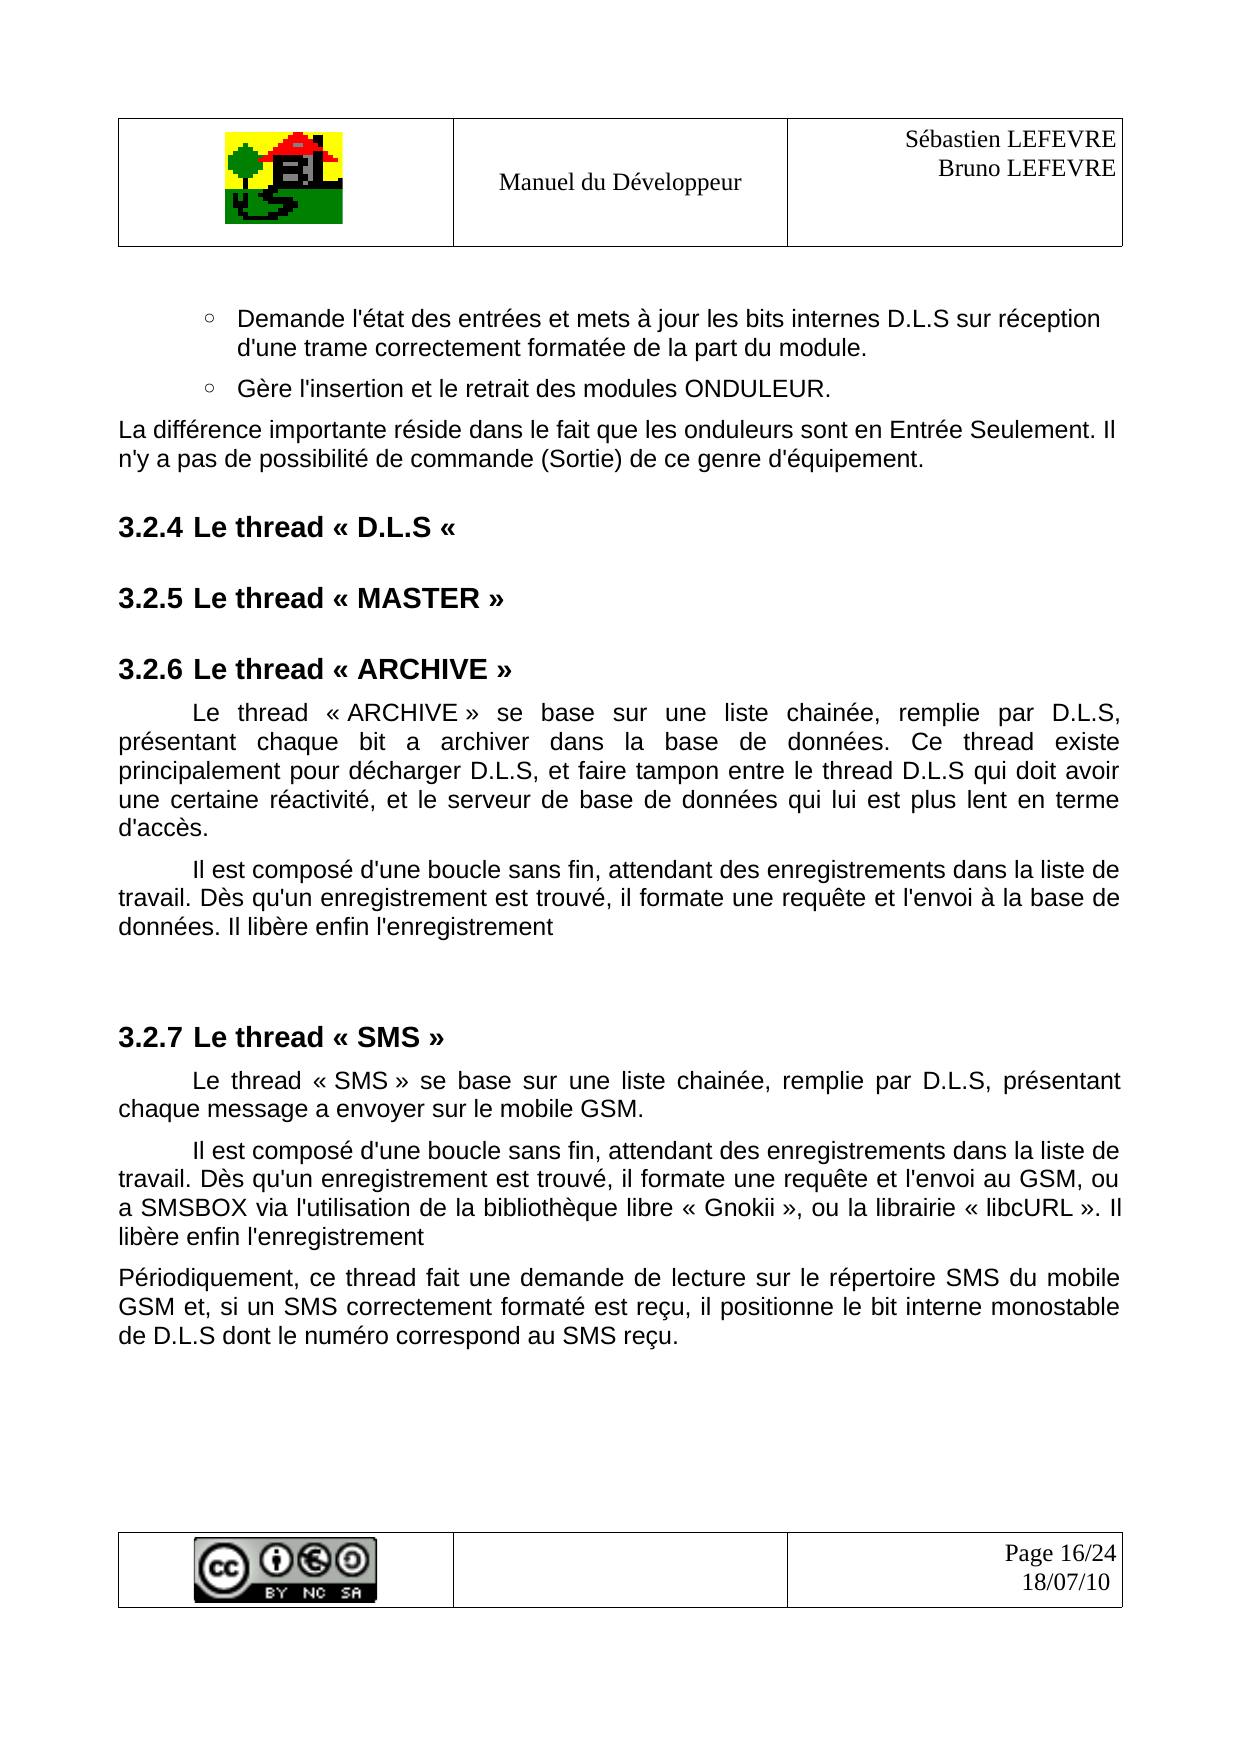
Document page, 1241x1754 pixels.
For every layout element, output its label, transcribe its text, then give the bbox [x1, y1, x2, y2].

text Le thread « SMS » se base sur une liste chainée, remplie par D.L.S, présentant chaque message a envoyer sur le mobile GSM. [118, 1066, 1122, 1123]
subtitle Le thread « SMS » [118, 1020, 1122, 1053]
text Périodiquement, ce thread fait une demande de lecture sur le répertoire SMS du mobile GSM et, si un SMS correctement formaté est reçu, il positionne le bit interne monostable de D.L.S dont le numéro correspond au SMS reçu. [118, 1263, 1122, 1349]
text Il est composé d'une boucle sans fin, attendant des enregistrements dans la liste de travail. Dès qu'un enregistrement est trouvé, il formate une requête et l'envoi à la base de données. Il libère enfin l'enregistrement [118, 855, 1122, 941]
picture [193, 1537, 378, 1603]
text Le thread « ARCHIVE » se base sur une liste chainée, remplie par D.L.S, présentant chaque bit a archiver dans la base de données. Ce thread existe principalement pour décharger D.L.S, et faire tampon entre le thread D.L.S qui doit avoir une certaine réactivité, et le serveur de base de données qui lui est plus lent en terme d'accès. [118, 698, 1122, 842]
text La différence importante réside dans le fait que les onduleurs sont en Entrée Seulement. Il n'y a pas de possibilité de commande (Sortie) de ce genre d'équipement. [118, 415, 1122, 473]
picture [225, 132, 343, 224]
text Il est composé d'une boucle sans fin, attendant des enregistrements dans la liste de travail. Dès qu'un enregistrement est trouvé, il formate une requête et l'envoi au GSM, ou a SMSBOX via l'utilisation de la bibliothèque libre « Gnokii », ou la librairie « libcURL ». Il libère enfin l'enregistrement [118, 1136, 1122, 1251]
list Demande l'état des entrées et mets à jour les bits internes D.L.S sur réception d'une trame correctement formatée de la part du module. [199, 304, 1122, 361]
subtitle Le thread « MASTER » [118, 581, 1122, 615]
subtitle Le thread « ARCHIVE » [118, 652, 1122, 686]
list Gère l'insertion et le retrait des modules ONDULEUR. [199, 374, 1122, 403]
subtitle Le thread « D.L.S « [118, 510, 1122, 544]
